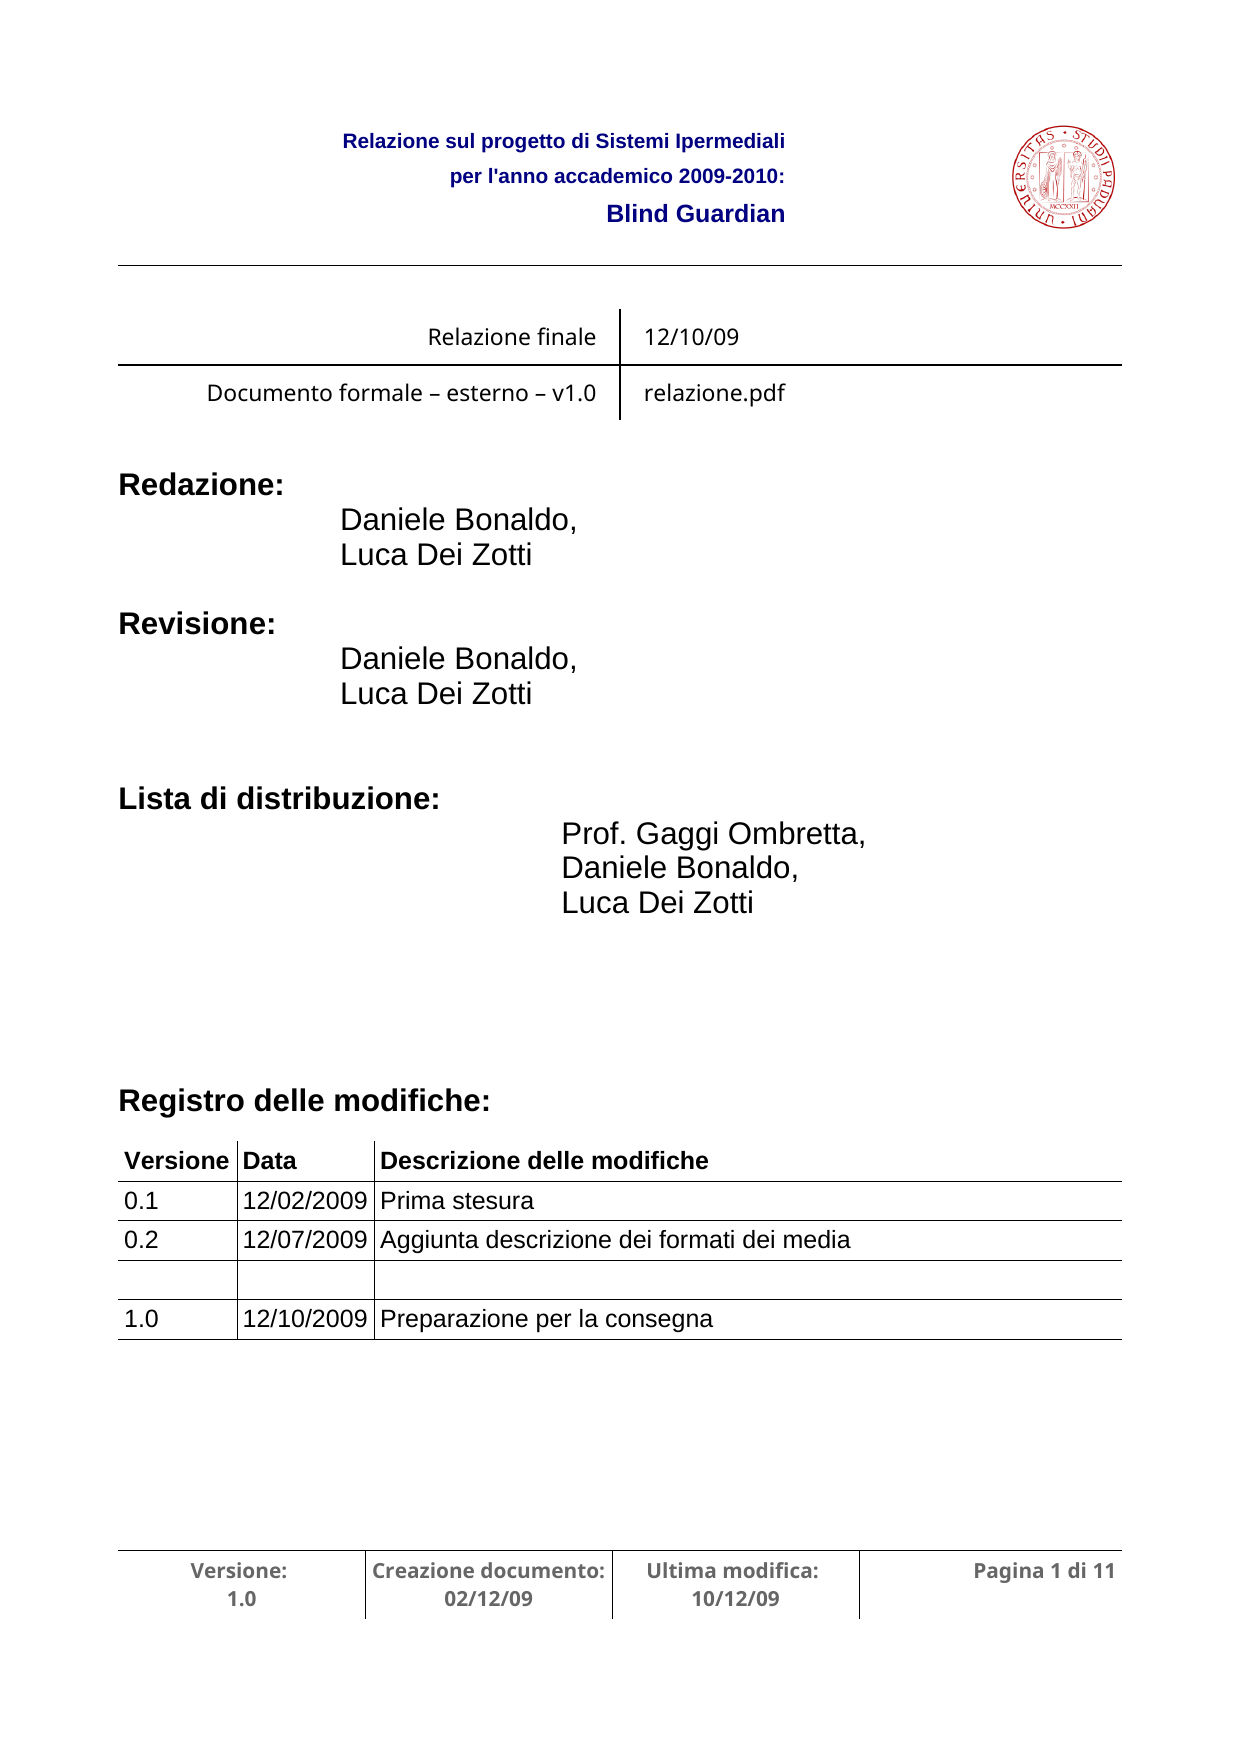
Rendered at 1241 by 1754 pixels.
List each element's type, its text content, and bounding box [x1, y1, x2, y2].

table_cell 0.1 [118, 1182, 237, 1220]
table_cell relazione.pdf [621, 366, 1122, 420]
text Revisione: [118, 606, 1122, 641]
table_header Data [238, 1141, 374, 1181]
table_header Versione [118, 1141, 237, 1181]
table_cell 0.2 [118, 1221, 237, 1260]
text Lista di distribuzione: [118, 781, 1122, 816]
table_cell [375, 1261, 1122, 1299]
table_cell Preparazione per la consegna [375, 1300, 1122, 1339]
text Luca Dei Zotti [118, 676, 1122, 711]
table_header Relazione finale [118, 309, 619, 363]
text Luca Dei Zotti [118, 886, 1122, 920]
table_cell 12/07/2009 [238, 1221, 374, 1260]
table_cell 1.0 [118, 1300, 237, 1339]
table_cell [118, 1261, 237, 1299]
table_cell Prima stesura [375, 1182, 1122, 1220]
text Redazione: [118, 467, 1122, 502]
text Daniele Bonaldo, [118, 502, 1122, 537]
table_header 12/10/09 [621, 309, 1122, 363]
table_cell Documento formale – esterno – v1.0 [118, 366, 619, 420]
table_cell Aggiunta descrizione dei formati dei media [375, 1221, 1122, 1260]
text Luca Dei Zotti [118, 537, 1122, 571]
table_header Descrizione delle modifiche [375, 1141, 1122, 1181]
text Registro delle modifiche: [118, 1083, 1122, 1118]
table_cell 12/02/2009 [238, 1182, 374, 1220]
picture [1010, 123, 1117, 231]
text Daniele Bonaldo, [118, 641, 1122, 676]
table_cell 12/10/2009 [238, 1300, 374, 1339]
text Daniele Bonaldo, [118, 851, 1122, 886]
table_cell [238, 1261, 374, 1299]
text Prof. Gaggi Ombretta, [118, 816, 1122, 851]
